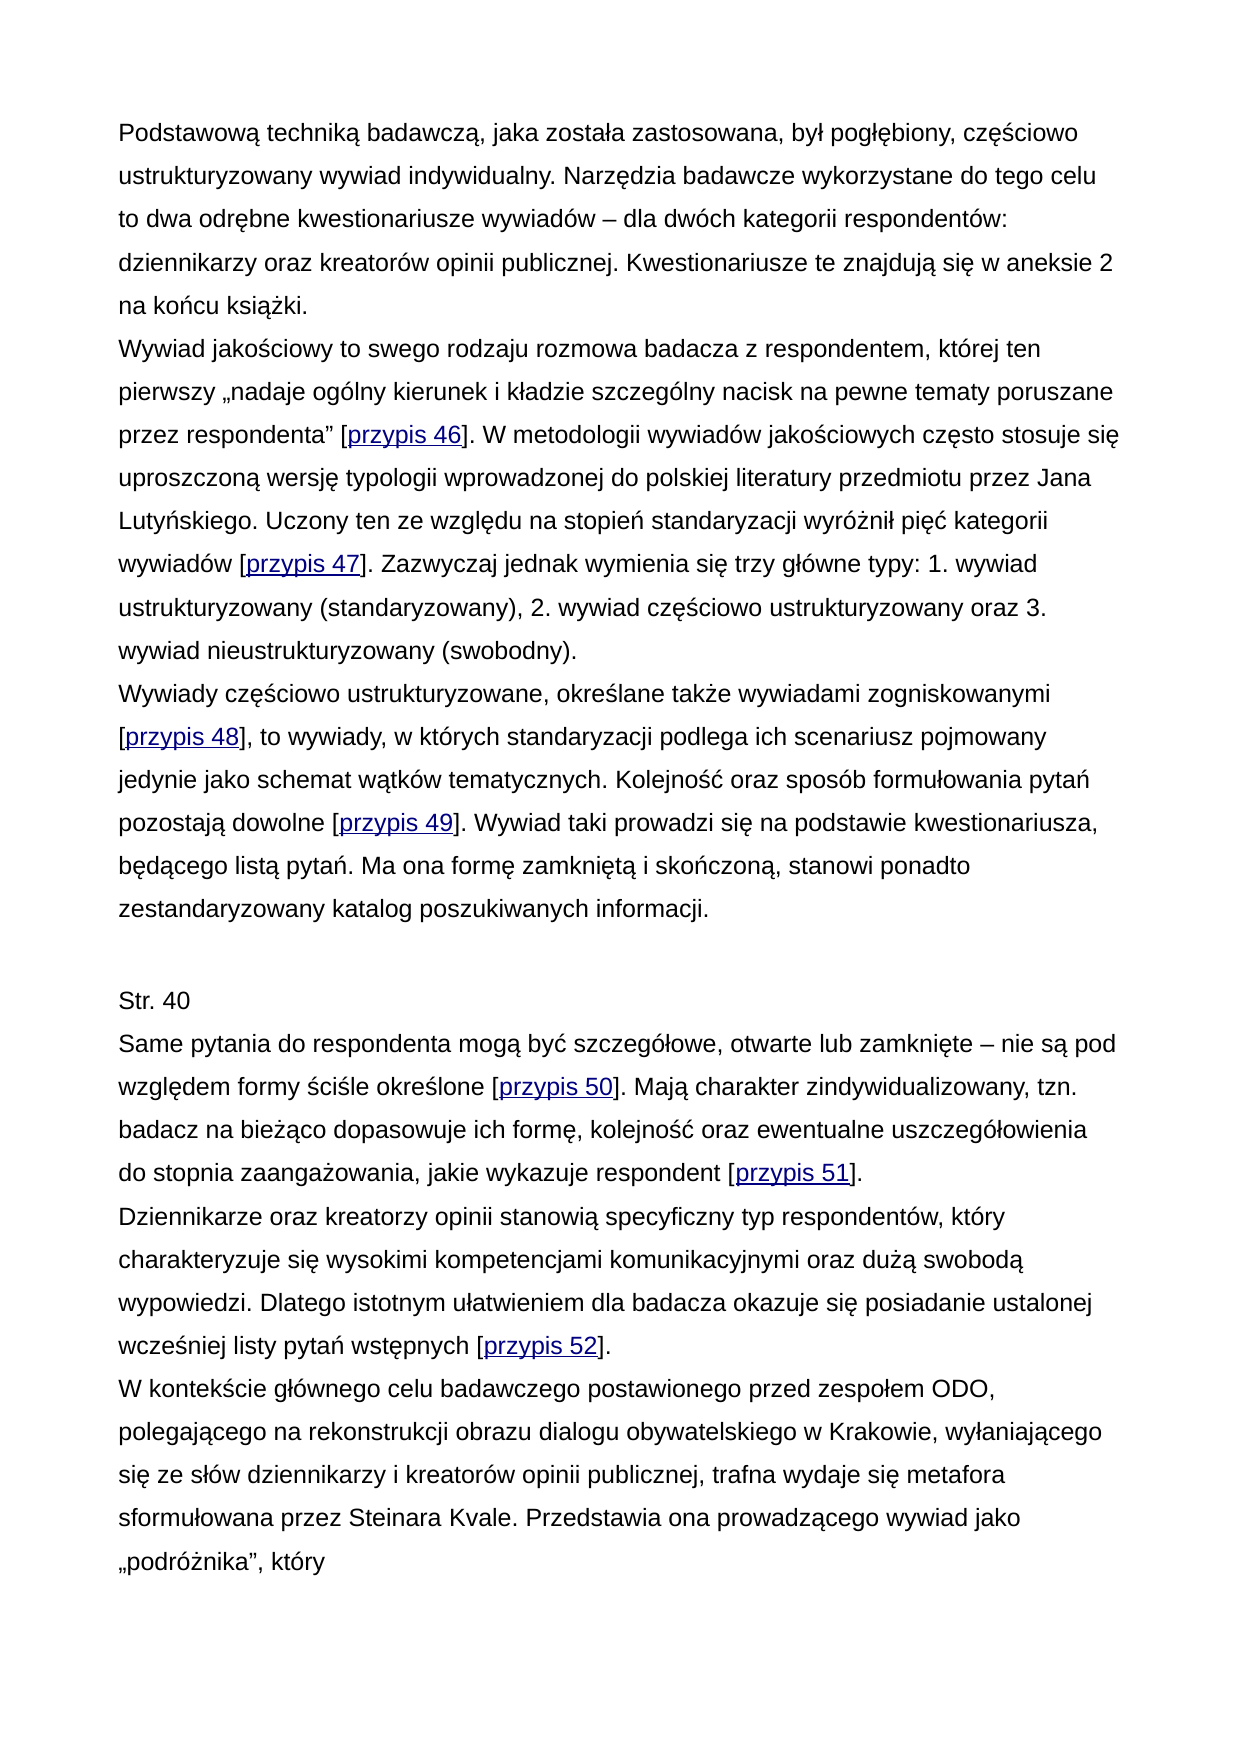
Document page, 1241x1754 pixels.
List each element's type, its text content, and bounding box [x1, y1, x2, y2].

text W kontekście głównego celu badawczego postawionego przed zespołem ODO, polegającego na rekonstrukcji obrazu dialogu obywatelskiego w Krakowie, wyłaniającego się ze słów dziennikarzy i kreatorów opinii publicznej, trafna wydaje się metafora sformułowana przez Steinara Kvale. Przedstawia ona prowadzącego wywiad jako „podróżnika”, który [118, 1374, 1122, 1575]
text Wywiad jakościowy to swego rodzaju rozmowa badacza z respondentem, której ten pierwszy „nadaje ogólny kierunek i kładzie szczególny nacisk na pewne tematy poruszane przez respondenta” [przypis 46]. W metodologii wywiadów jakościowych często stosuje się uproszczoną wersję typologii wprowadzonej do polskiej literatury przedmiotu przez Jana Lutyńskiego. Uczony ten ze względu na stopień standaryzacji wyróżnił pięć kategorii wywiadów [przypis 47]. Zazwyczaj jednak wymienia się trzy główne typy: 1. wywiad ustrukturyzowany (standaryzowany), 2. wywiad częściowo ustrukturyzowany oraz 3. wywiad nieustrukturyzowany (swobodny). [118, 334, 1122, 664]
text Podstawową techniką badawczą, jaka została zastosowana, był pogłębiony, częściowo ustrukturyzowany wywiad indywidualny. Narzędzia badawcze wykorzystane do tego celu to dwa odrębne kwestionariusze wywiadów – dla dwóch kategorii respondentów: dziennikarzy oraz kreatorów opinii publicznej. Kwestionariusze te znajdują się w aneksie 2 na końcu książki. [118, 118, 1122, 319]
text Wywiady częściowo ustrukturyzowane, określane także wywiadami zogniskowanymi [przypis 48], to wywiady, w których standaryzacji podlega ich scenariusz pojmowany jedynie jako schemat wątków tematycznych. Kolejność oraz sposób formułowania pytań pozostają dowolne [przypis 49]. Wywiad taki prowadzi się na podstawie kwestionariusza, będącego listą pytań. Ma ona formę zamkniętą i skończoną, stanowi ponadto zestandaryzowany katalog poszukiwanych informacji. [118, 679, 1122, 923]
text Dziennikarze oraz kreatorzy opinii stanowią specyficzny typ respondentów, który charakteryzuje się wysokimi kompetencjami komunikacyjnymi oraz dużą swobodą wypowiedzi. Dlatego istotnym ułatwieniem dla badacza okazuje się posiadanie ustalonej wcześniej listy pytań wstępnych [przypis 52]. [118, 1202, 1122, 1360]
text Str. 40 [118, 986, 1122, 1015]
text Same pytania do respondenta mogą być szczegółowe, otwarte lub zamknięte – nie są pod względem formy ściśle określone [przypis 50]. Mają charakter zindywidualizowany, tzn. badacz na bieżąco dopasowuje ich formę, kolejność oraz ewentualne uszczegółowienia do stopnia zaangażowania, jakie wykazuje respondent [przypis 51]. [118, 1029, 1122, 1187]
